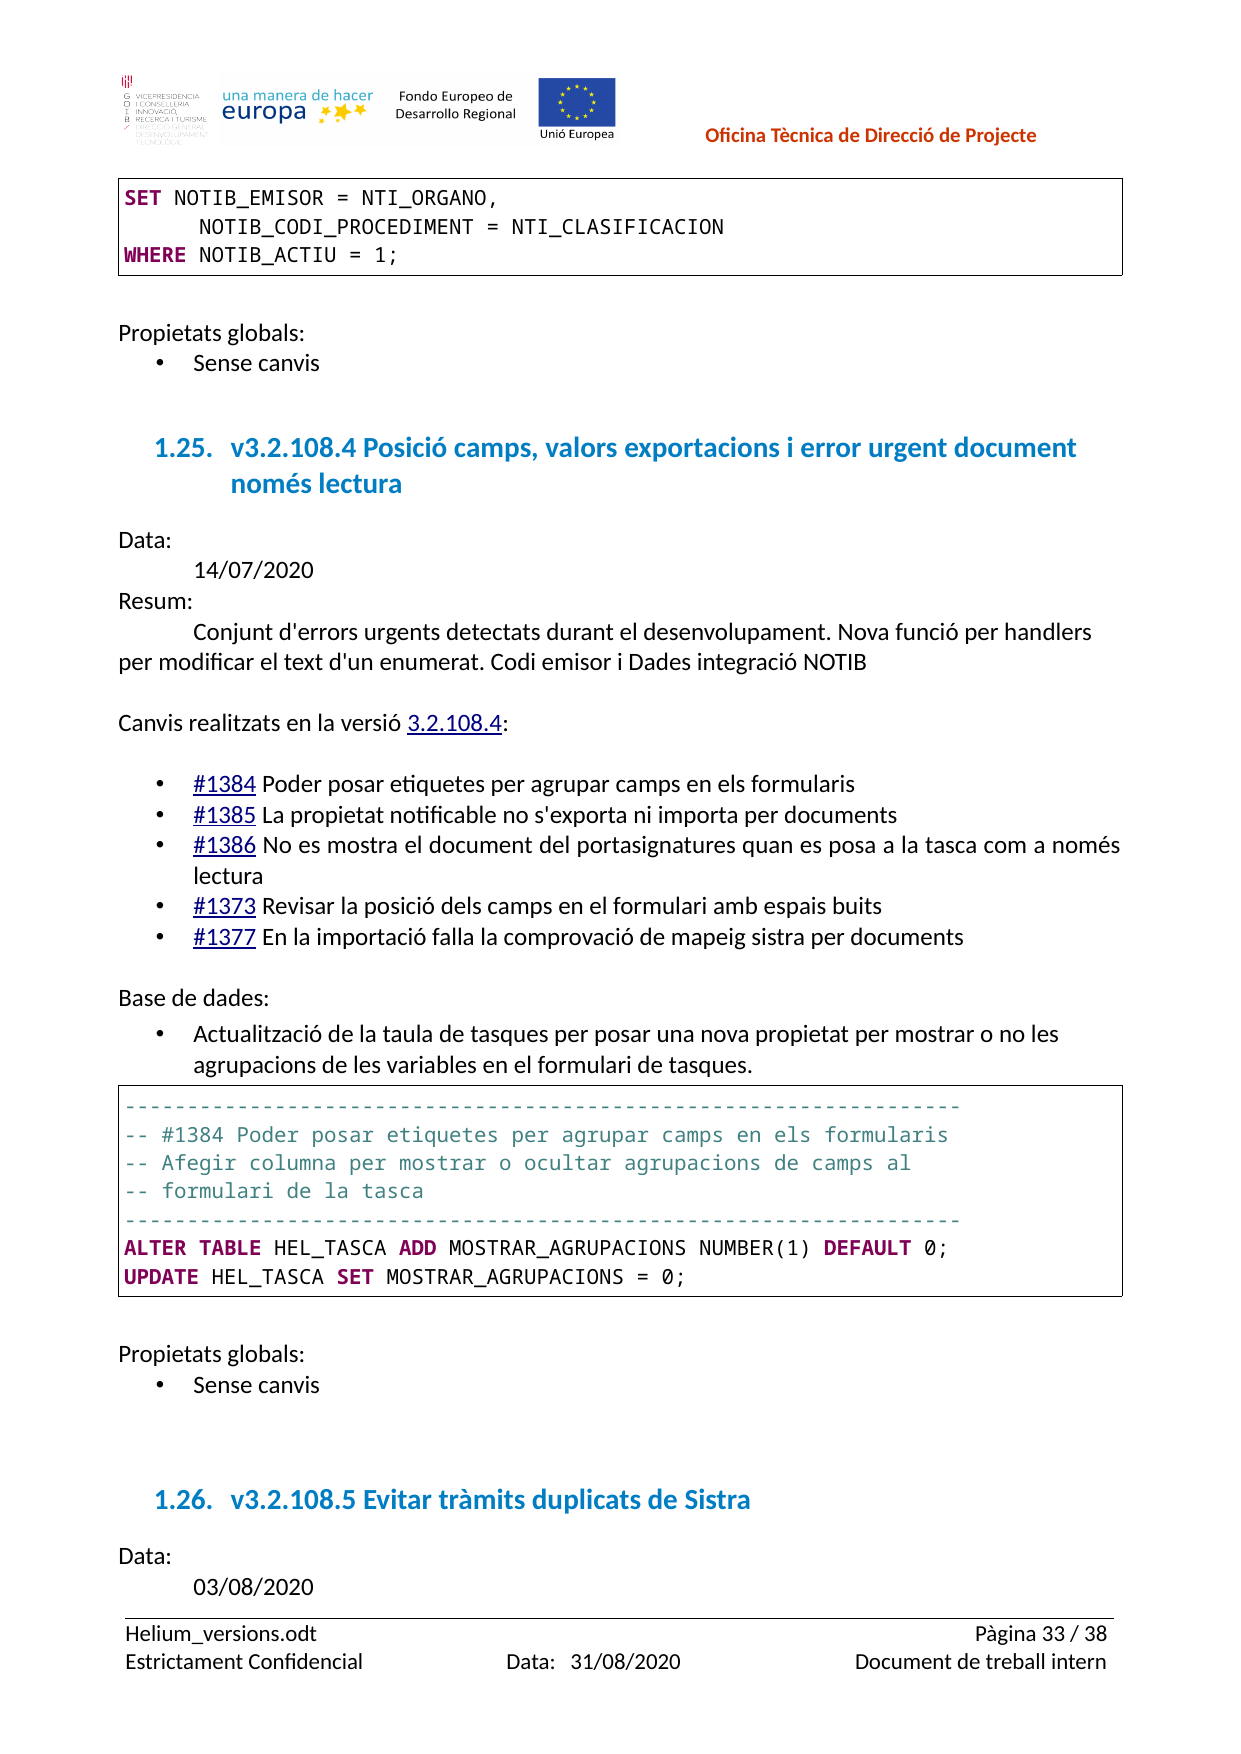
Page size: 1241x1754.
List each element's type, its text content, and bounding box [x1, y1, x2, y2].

list #1373 Revisar la posició dels camps en el formulari amb espais buits [156, 890, 1122, 921]
text Propietats globals: [118, 1338, 1122, 1369]
subtitle v3.2.108.4 Posició camps, valors exportacions i error urgent document només lectura [153, 429, 1122, 501]
text Resum: [118, 585, 1122, 616]
text 14/07/2020 [118, 555, 1122, 585]
text Data: [118, 524, 1122, 555]
list Actualització de la taula de tasques per posar una nova propietat per mostrar o no les agrupacions de les variables en el formulari de tasques. [156, 1018, 1122, 1079]
list Sense canvis [156, 348, 1122, 378]
text Base de dades: [118, 982, 1122, 1012]
picture [118, 73, 213, 147]
list #1384 Poder posar etiquetes per agrupar camps en els formularis [156, 768, 1122, 799]
text Conjunt d'errors urgents detectats durant el desenvolupament. Nova funció per handlers per modificar el text d'un enumerat. Codi emisor i Dades integració NOTIB [118, 616, 1122, 677]
subtitle v3.2.108.5 Evitar tràmits duplicats de Sistra [153, 1481, 1122, 1517]
list #1386 No es mostra el document del portasignatures quan es posa a la tasca com a només lectura [156, 829, 1122, 890]
list #1377 En la importació falla la comprovació de mapeig sistra per documents [156, 921, 1122, 951]
text Propietats globals: [118, 317, 1122, 348]
list Sense canvis [156, 1369, 1122, 1399]
picture [219, 73, 621, 147]
text 03/08/2020 [118, 1571, 1122, 1602]
list #1385 La propietat notificable no s'exporta ni importa per documents [156, 799, 1122, 829]
table_header SET NOTIB_EMISOR = NTI_ORGANO, NOTIB_CODI_PROCEDIMENT = NTI_CLASIFICACION WHERE NOTIB_ACTIU = 1; [119, 179, 1122, 274]
table_header ------------------------------------------------------------------- -- #1384 Poder posar etiquetes per agrupar camps en els formularis -- Afegir columna per mostrar o ocultar agrupacions de camps al -- formulari de la tasca ------------------------------------------------------------------- ALTER TABLE HEL_TASCA ADD MOSTRAR_AGRUPACIONS NUMBER(1) DEFAULT 0; UPDATE HEL_TASCA SET MOSTRAR_AGRUPACIONS = 0; [119, 1086, 1122, 1296]
text Canvis realitzats en la versió 3.2.108.4: [118, 707, 1122, 738]
text Data: [118, 1541, 1122, 1571]
